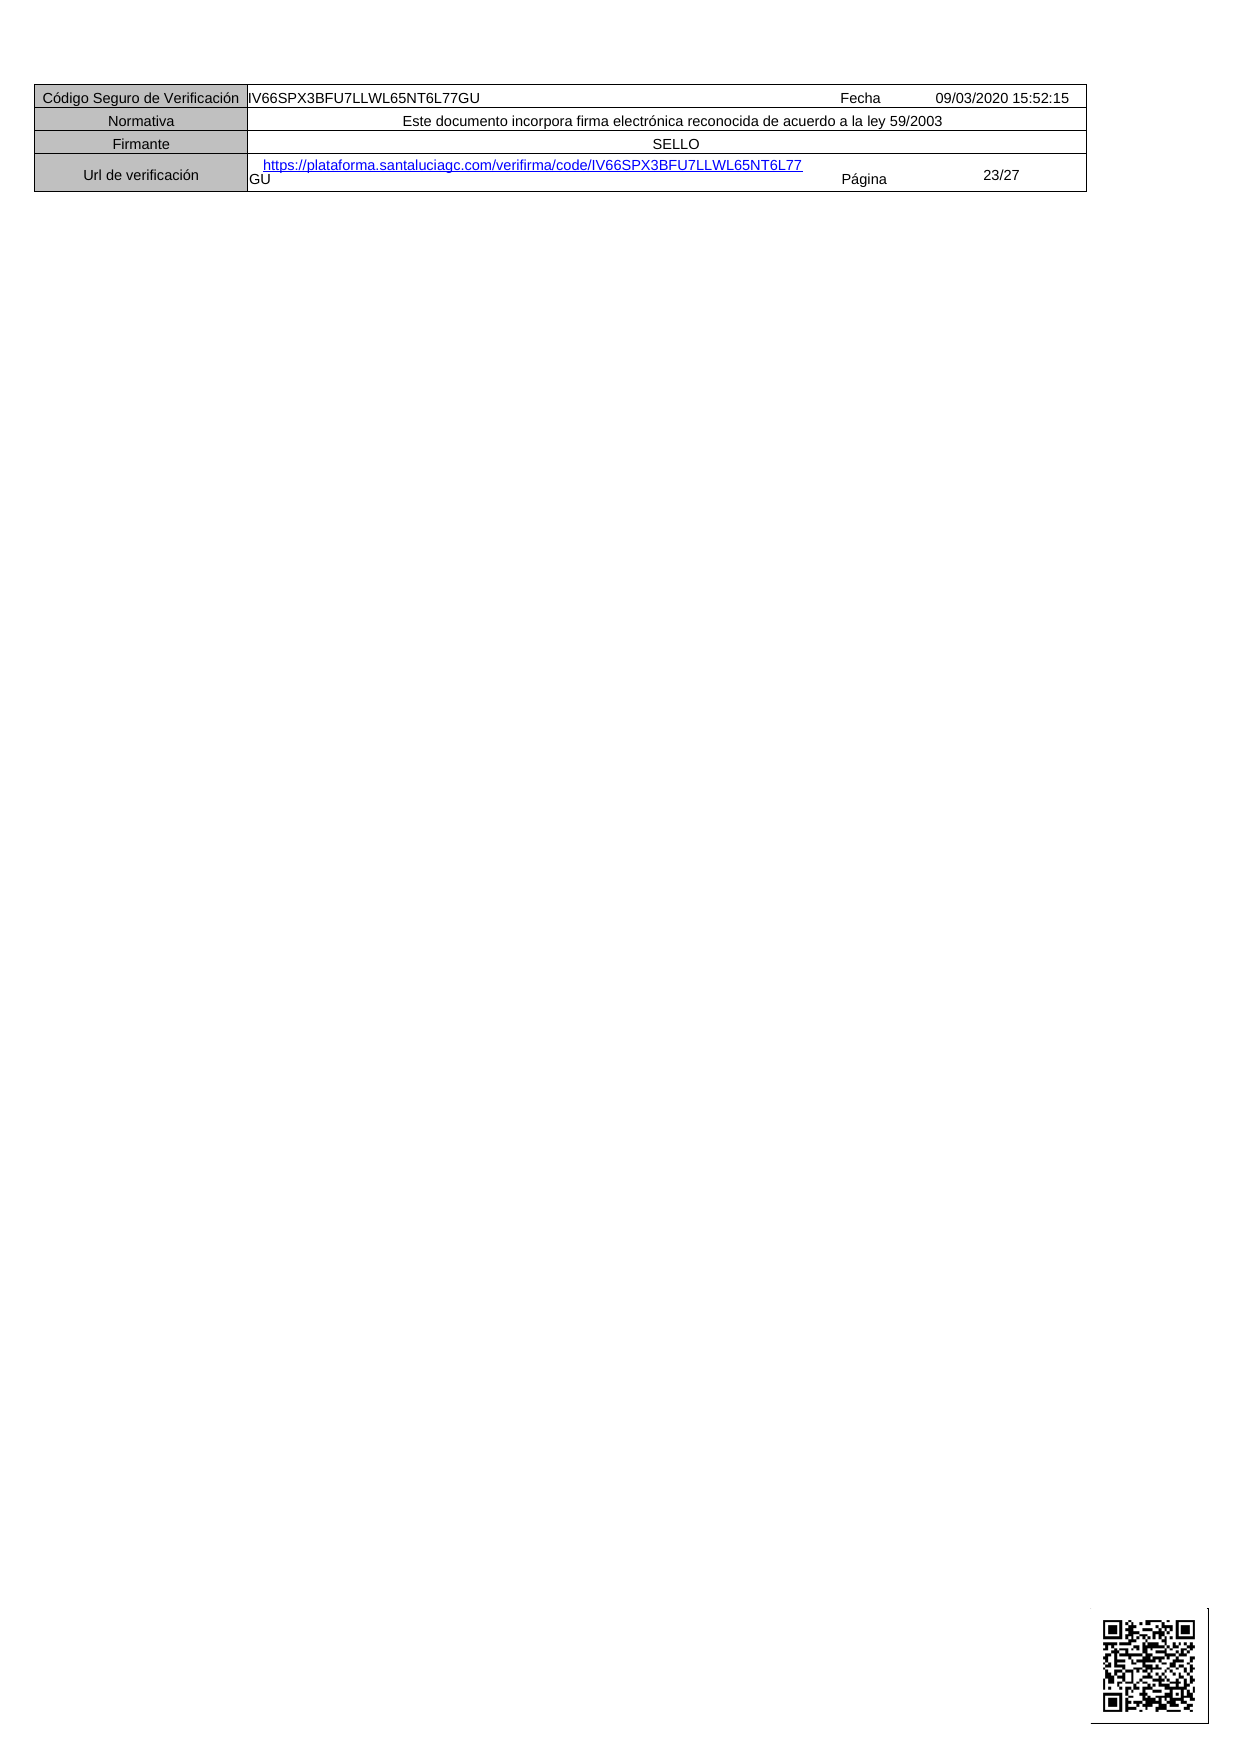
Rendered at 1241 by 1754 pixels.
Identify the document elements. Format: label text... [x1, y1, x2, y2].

table_header Código Seguro de Verificación [35, 85, 247, 107]
table_header IV66SPX3BFU7LLWL65NT6L77GU Fecha 09/03/2020 15:52:15 [248, 85, 1086, 107]
table_cell Firmante [35, 131, 247, 153]
table_cell Normativa [35, 108, 247, 130]
picture [1090, 1608, 1209, 1724]
table_cell Url de verificación [35, 154, 247, 191]
table_cell [960, 131, 1086, 153]
table_cell SELLO [248, 131, 960, 153]
table_cell Este documento incorpora firma electrónica reconocida de acuerdo a la ley 59/2003 [248, 108, 960, 130]
table_cell 23/27 [960, 154, 1086, 191]
table_cell https://plataforma.santaluciagc.com/verifirma/code/IV66SPX3BFU7LLWL65NT6L77 GU Página [248, 154, 960, 191]
table_cell [960, 108, 1086, 130]
